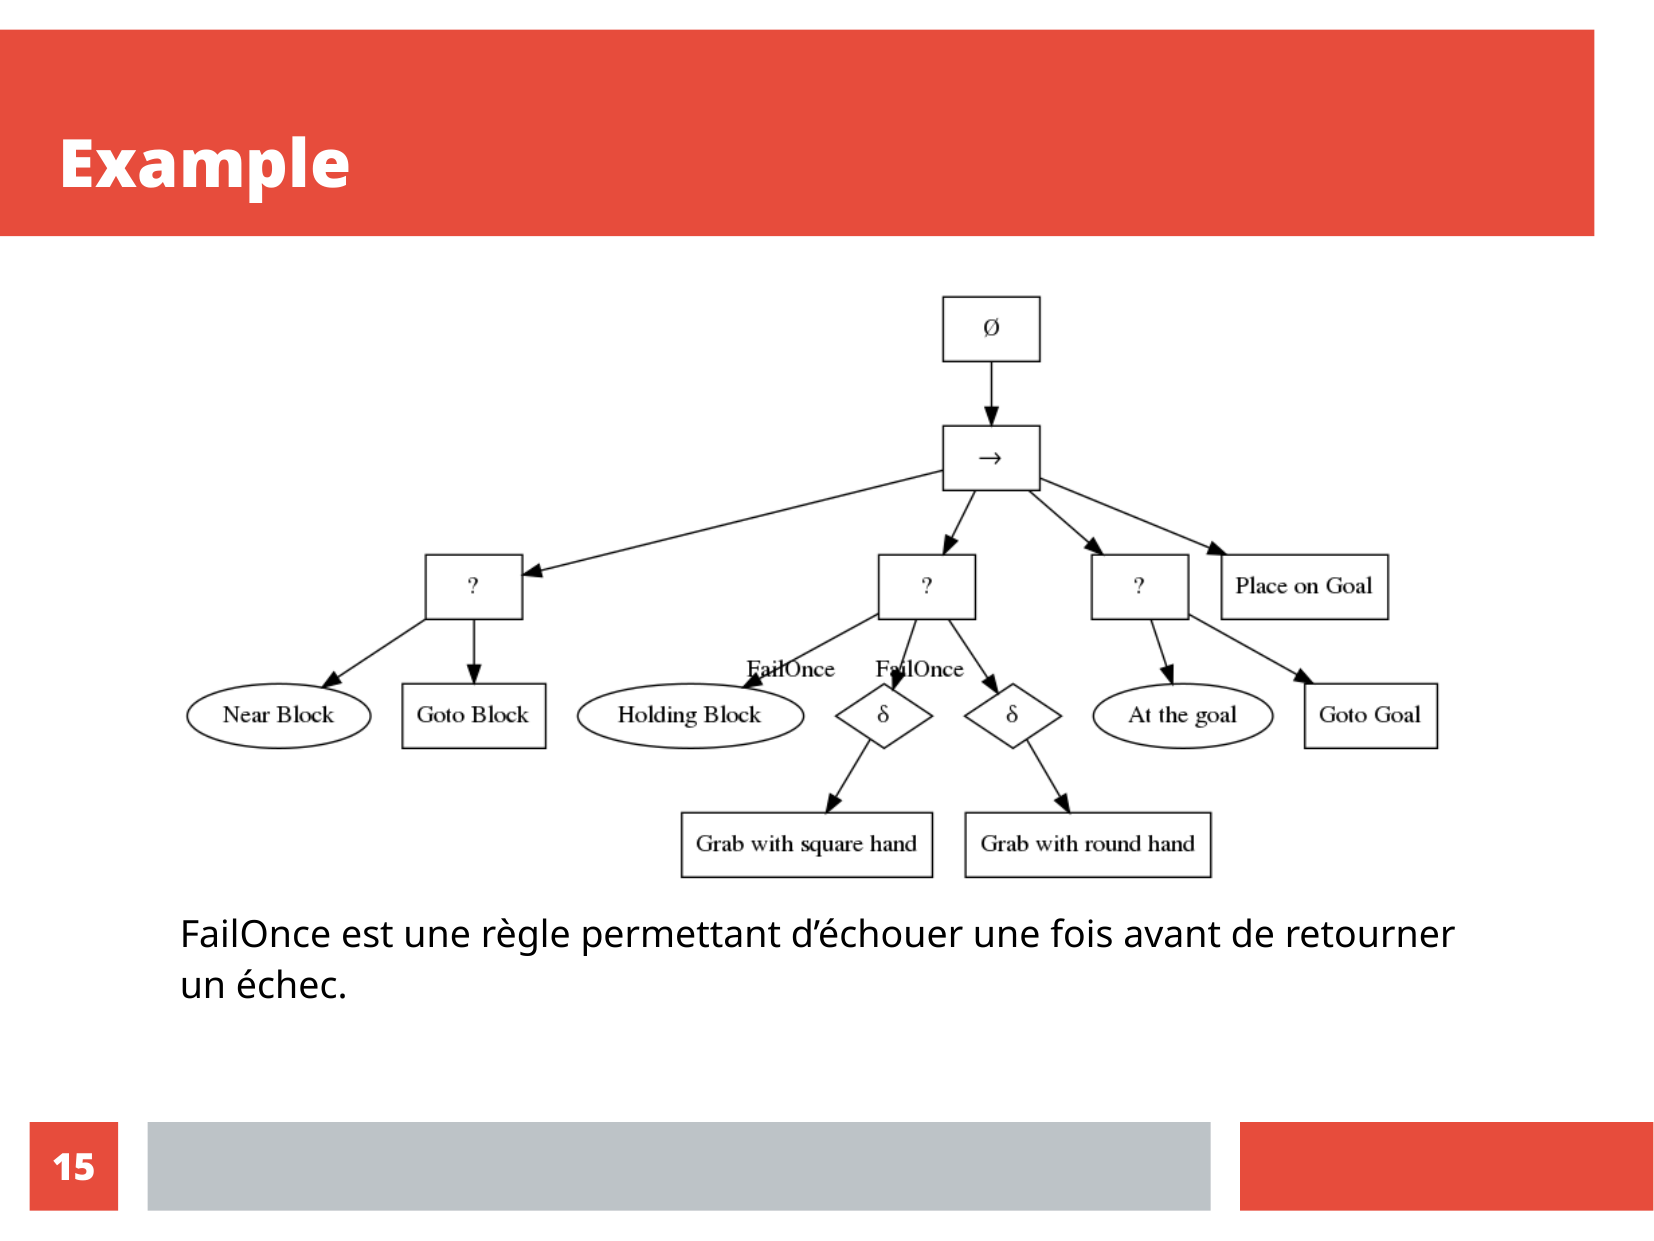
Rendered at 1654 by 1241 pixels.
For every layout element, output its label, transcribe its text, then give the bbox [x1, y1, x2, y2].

text_box FailOnce est une règle permettant d’échouer une fois avant de retourner un échec. [165, 900, 1486, 1002]
picture [180, 290, 1445, 886]
title Example [59, 59, 1595, 207]
